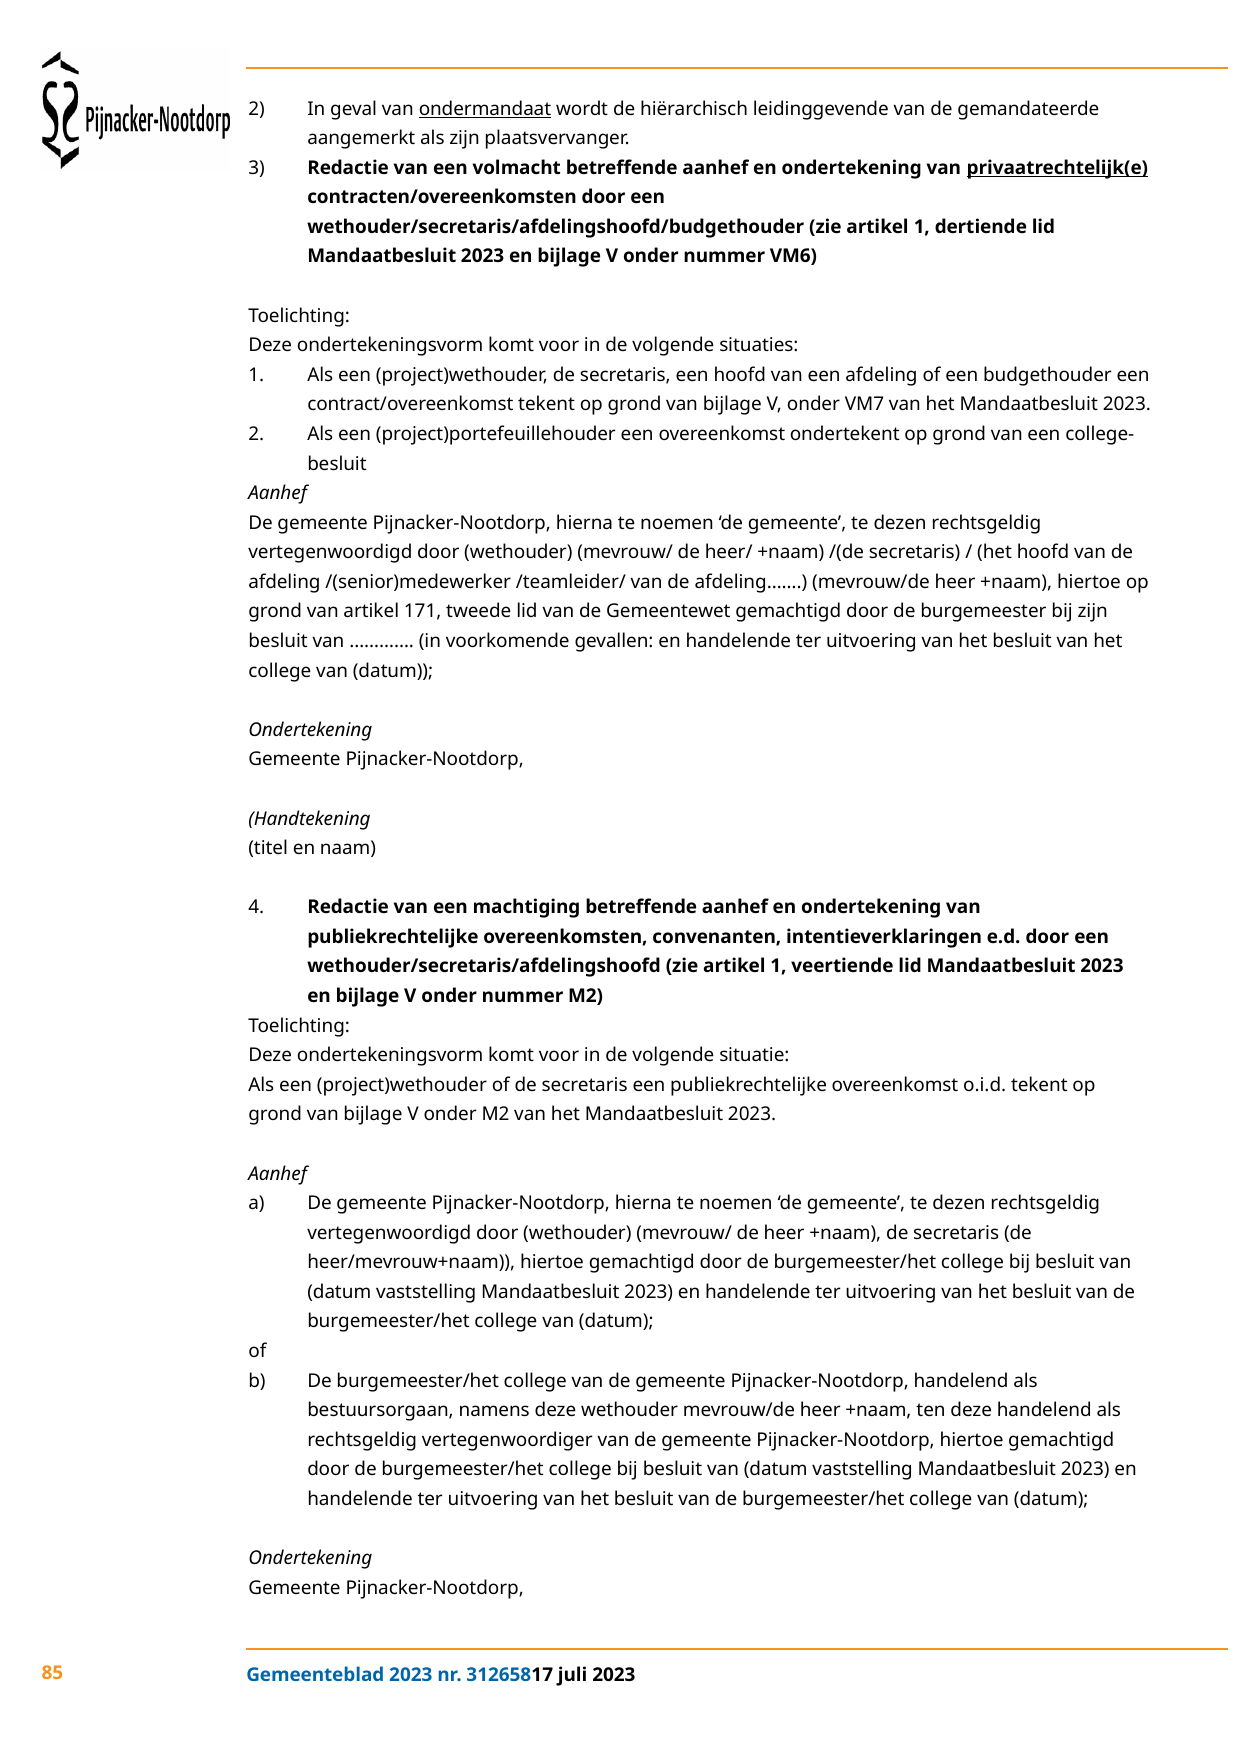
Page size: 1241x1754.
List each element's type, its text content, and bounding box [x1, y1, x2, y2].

picture [41, 47, 231, 172]
list Als een (project)wethouder, de secretaris, een hoofd van een afdeling of een budgethouder een contract/overeenkomst tekent op grond van bijlage V, onder VM7 van het Mandaatbesluit 2023. [248, 361, 1152, 416]
list Redactie van een volmacht betreffende aanhef en ondertekening van privaatrechtelijk(e) contracten/overeenkomsten door een wethouder/secretaris/afdelingshoofd/budgethouder (zie artikel 1, dertiende lid Mandaatbesluit 2023 en bijlage V onder nummer VM6) [248, 154, 1152, 268]
text Aanhef [248, 1160, 1152, 1186]
text (titel en naam) [248, 834, 1152, 860]
list Redactie van een machtiging betreffende aanhef en ondertekening van publiekrechtelijke overeenkomsten, convenanten, intentieverklaringen e.d. door een wethouder/secretaris/afdelingshoofd (zie artikel 1, veertiende lid Mandaatbesluit 2023 en bijlage V onder nummer M2) [248, 893, 1152, 1008]
text Gemeente Pijnacker-Nootdorp, [248, 1574, 1152, 1600]
list De burgemeester/het college van de gemeente Pijnacker-Nootdorp, handelend als bestuursorgaan, namens deze wethouder mevrouw/de heer +naam, ten deze handelend als rechtsgeldig vertegenwoordiger van de gemeente Pijnacker-Nootdorp, hiertoe gemachtigd door de burgemeester/het college bij besluit van (datum vaststelling Mandaatbesluit 2023) en handelende ter uitvoering van het besluit van de burgemeester/het college van (datum); [248, 1367, 1152, 1511]
text Toelichting: [248, 1012, 1152, 1038]
text Als een (project)wethouder of de secretaris een publiekrechtelijke overeenkomst o.i.d. tekent op grond van bijlage V onder M2 van het Mandaatbesluit 2023. [248, 1071, 1152, 1126]
text Ondertekening [248, 1544, 1152, 1570]
text Aanhef [248, 479, 1152, 505]
text De gemeente Pijnacker-Nootdorp, hierna te noemen ‘de gemeente’, te dezen rechtsgeldig vertegenwoordigd door (wethouder) (mevrouw/ de heer/ +naam) /(de secretaris) / (het hoofd van de afdeling /(senior)medewerker /teamleider/ van de afdeling…….) (mevrouw/de heer +naam), hiertoe op grond van artikel 171, tweede lid van de Gemeentewet gemachtigd door de burgemeester bij zijn besluit van …………. (in voorkomende gevallen: en handelende ter uitvoering van het besluit van het college van (datum)); [248, 509, 1152, 683]
list In geval van ondermandaat wordt de hiërarchisch leidinggevende van de gemandateerde aangemerkt als zijn plaatsvervanger. [248, 95, 1152, 150]
text Deze ondertekeningsvorm komt voor in de volgende situaties: [248, 331, 1152, 357]
text Toelichting: [248, 302, 1152, 328]
list Als een (project)portefeuillehouder een overeenkomst ondertekent op grond van een college- besluit [248, 420, 1152, 476]
text (Handtekening [248, 805, 1152, 831]
text Deze ondertekeningsvorm komt voor in de volgende situatie: [248, 1041, 1152, 1067]
text Gemeente Pijnacker-Nootdorp, [248, 746, 1152, 771]
text of [248, 1337, 1152, 1363]
list De gemeente Pijnacker-Nootdorp, hierna te noemen ‘de gemeente’, te dezen rechtsgeldig vertegenwoordigd door (wethouder) (mevrouw/ de heer +naam), de secretaris (de heer/mevrouw+naam)), hiertoe gemachtigd door de burgemeester/het college bij besluit van (datum vaststelling Mandaatbesluit 2023) en handelende ter uitvoering van het besluit van de burgemeester/het college van (datum); [248, 1189, 1152, 1333]
text Ondertekening [248, 716, 1152, 742]
